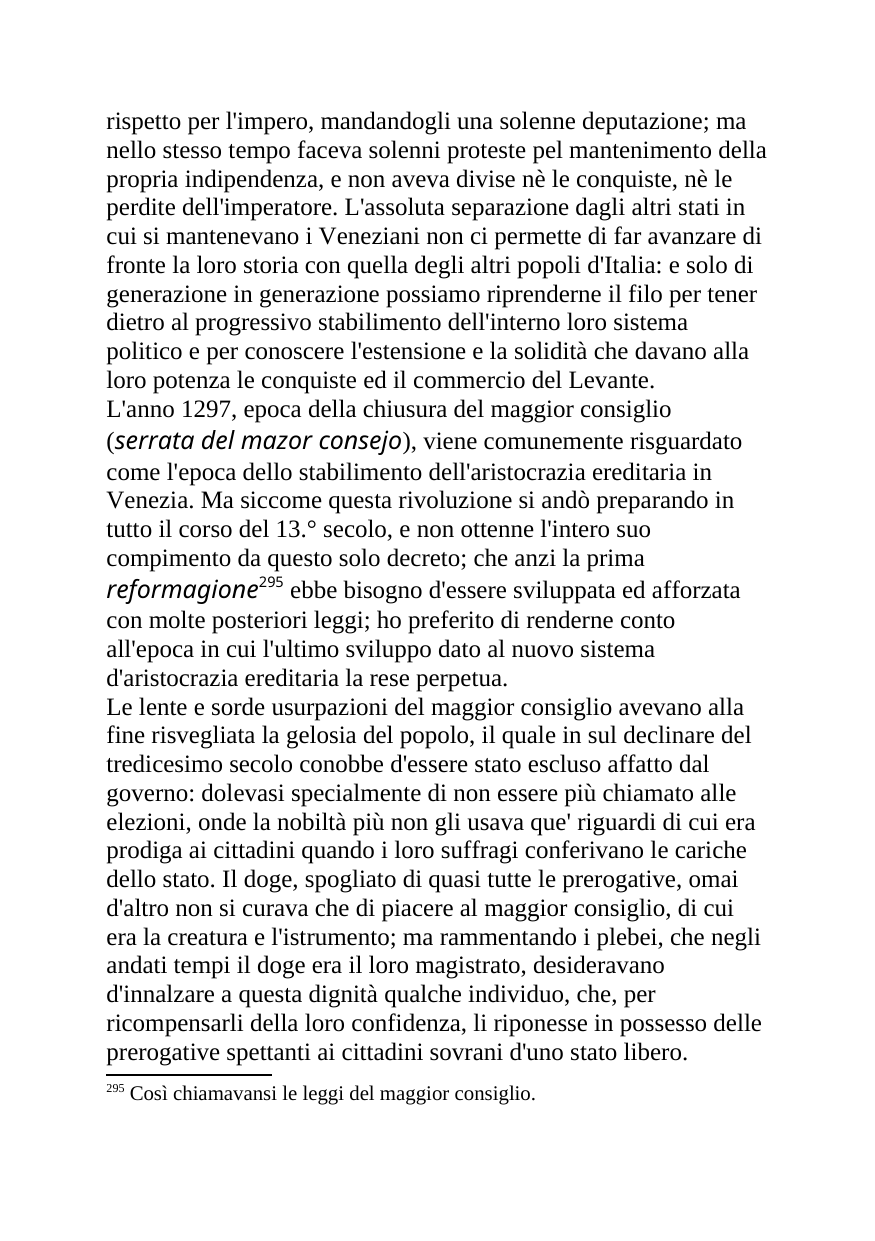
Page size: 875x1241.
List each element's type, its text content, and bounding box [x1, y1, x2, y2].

text rispetto per l'impero, mandandogli una solenne deputazione; ma nello stesso tempo faceva solenni proteste pel mantenimento della propria indipendenza, e non aveva divise nè le conquiste, nè le perdite dell'imperatore. L'assoluta separazione dagli altri stati in cui si mantenevano i Veneziani non ci permette di far avanzare di fronte la loro storia con quella degli altri popoli d'Italia: e solo di generazione in generazione possiamo riprenderne il filo per tener dietro al progressivo stabilimento dell'interno loro sistema politico e per conoscere l'estensione e la solidità che davano alla loro potenza le conquiste ed il commercio del Levante. [106, 106, 768, 394]
text L'anno 1297, epoca della chiusura del maggior consiglio (serrata del mazor consejo), viene comunemente risguardato come l'epoca dello stabilimento dell'aristocrazia ereditaria in Venezia. Ma siccome questa rivoluzione si andò preparando in tutto il corso del 13.° secolo, e non ottenne l'intero suo compimento da questo solo decreto; che anzi la prima reformagione ebbe bisogno d'essere sviluppata ed afforzata con molte posteriori leggi; ho preferito di renderne conto all'epoca in cui l'ultimo sviluppo dato al nuovo sistema d'aristocrazia ereditaria la rese perpetua. [106, 394, 768, 692]
text Le lente e sorde usurpazioni del maggior consiglio avevano alla fine risvegliata la gelosia del popolo, il quale in sul declinare del tredicesimo secolo conobbe d'essere stato escluso affatto dal governo: dolevasi specialmente di non essere più chiamato alle elezioni, onde la nobiltà più non gli usava que' riguardi di cui era prodiga ai cittadini quando i loro suffragi conferivano le cariche dello stato. Il doge, spogliato di quasi tutte le prerogative, omai d'altro non si curava che di piacere al maggior consiglio, di cui era la creatura e l'istrumento; ma rammentando i plebei, che negli andati tempi il doge era il loro magistrato, desideravano d'innalzare a questa dignità qualche individuo, che, per ricompensarli della loro confidenza, li riponesse in possesso delle prerogative spettanti ai cittadini sovrani d'uno stato libero. [106, 692, 768, 1066]
text Così chiamavansi le leggi del maggior consiglio. [106, 1081, 768, 1105]
